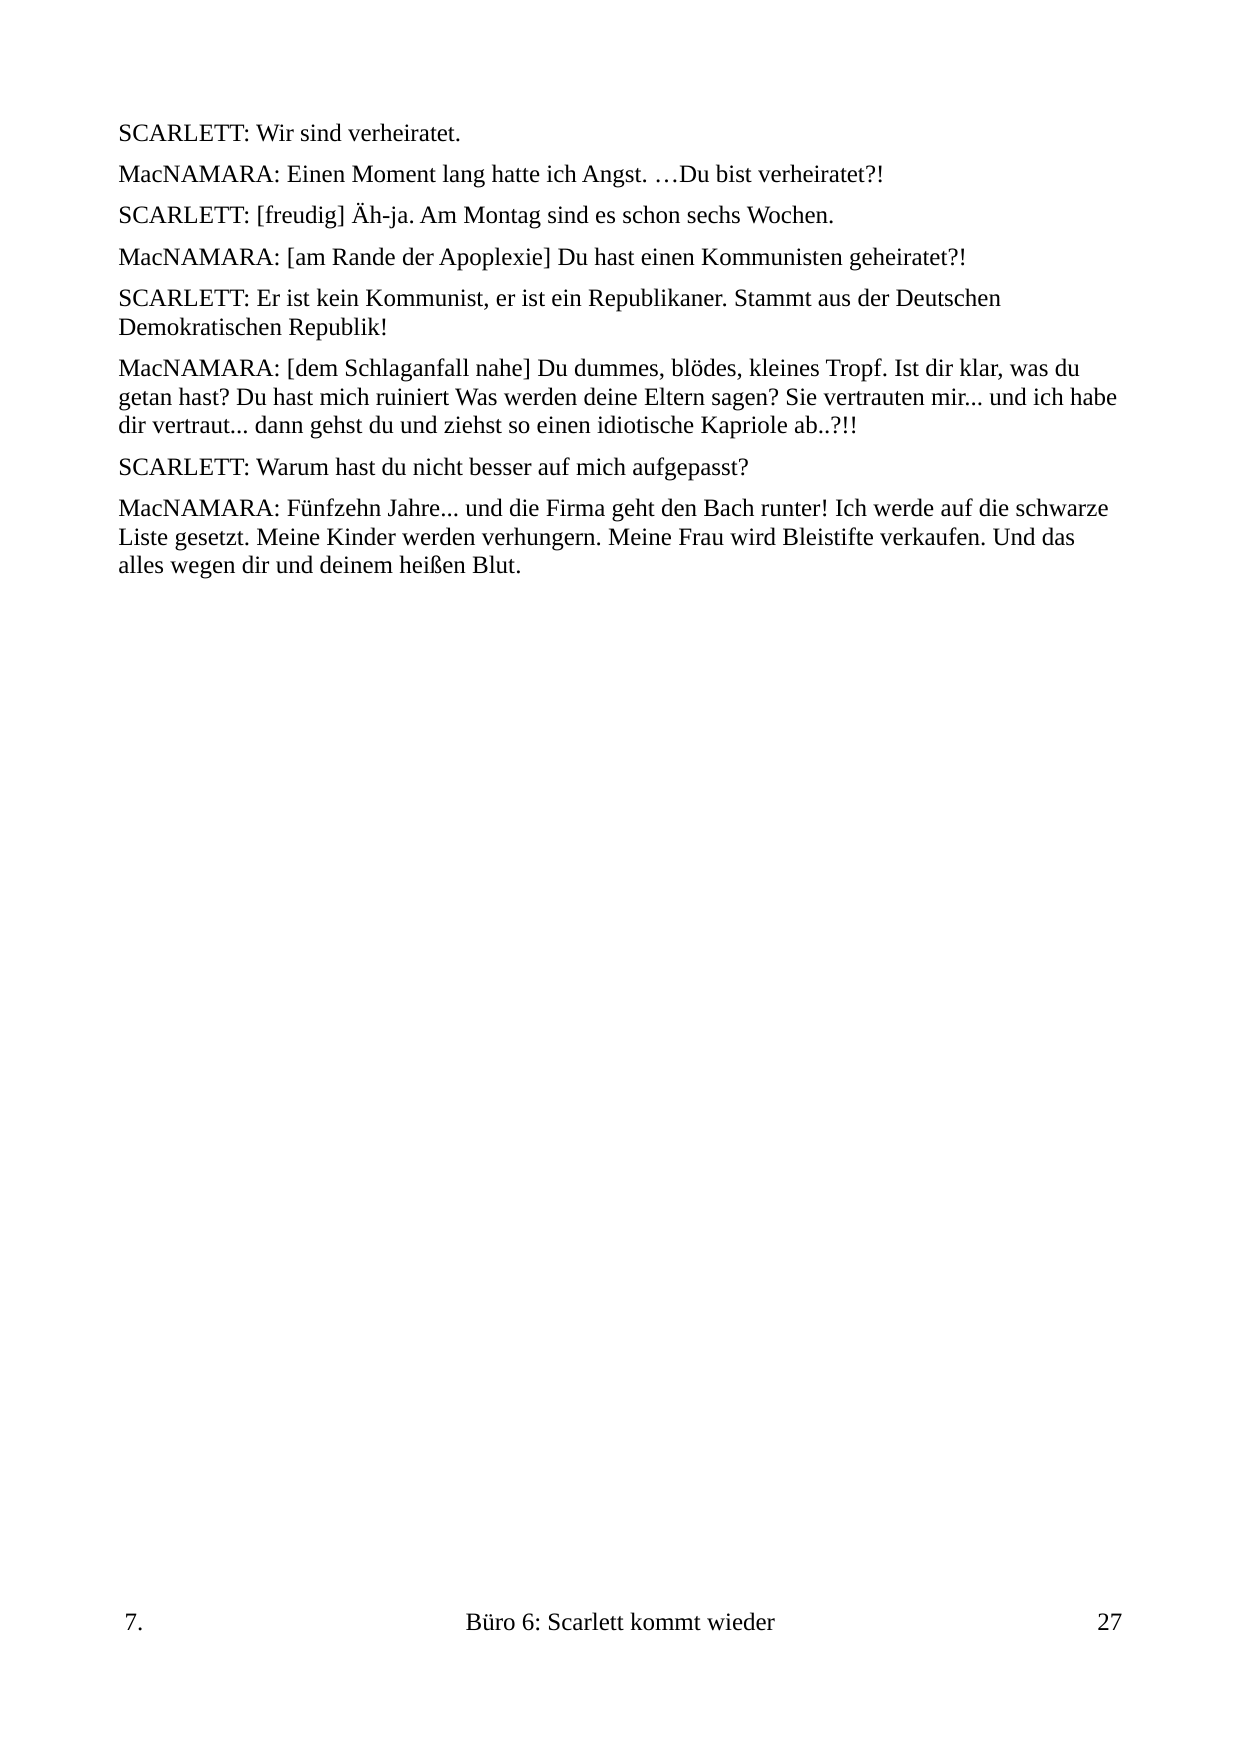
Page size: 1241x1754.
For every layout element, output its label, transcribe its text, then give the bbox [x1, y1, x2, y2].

text MacNAMARA: Einen Moment lang hatte ich Angst. …Du bist verheiratet?! [118, 159, 1122, 188]
text MacNAMARA: Fünfzehn Jahre... und die Firma geht den Bach runter! Ich werde auf die schwarze Liste gesetzt. Meine Kinder werden verhungern. Meine Frau wird Bleistifte verkaufen. Und das alles wegen dir und deinem heißen Blut. [118, 493, 1122, 579]
text MacNAMARA: [am Rande der Apoplexie] Du hast einen Kommunisten geheiratet?! [118, 242, 1122, 271]
text MacNAMARA: [dem Schlaganfall nahe] Du dummes, blödes, kleines Tropf. Ist dir klar, was du getan hast? Du hast mich ruiniert Was werden deine Eltern sagen? Sie vertrauten mir... und ich habe dir vertraut... dann gehst du und ziehst so einen idiotische Kapriole ab..?!! [118, 353, 1122, 439]
text SCARLETT: Wir sind verheiratet. [118, 118, 1122, 147]
text SCARLETT: Warum hast du nicht besser auf mich aufgepasst? [118, 452, 1122, 481]
text SCARLETT: [freudig] Äh-ja. Am Montag sind es schon sechs Wochen. [118, 201, 1122, 229]
text SCARLETT: Er ist kein Kommunist, er ist ein Republikaner. Stammt aus der Deutschen Demokratischen Republik! [118, 283, 1122, 341]
